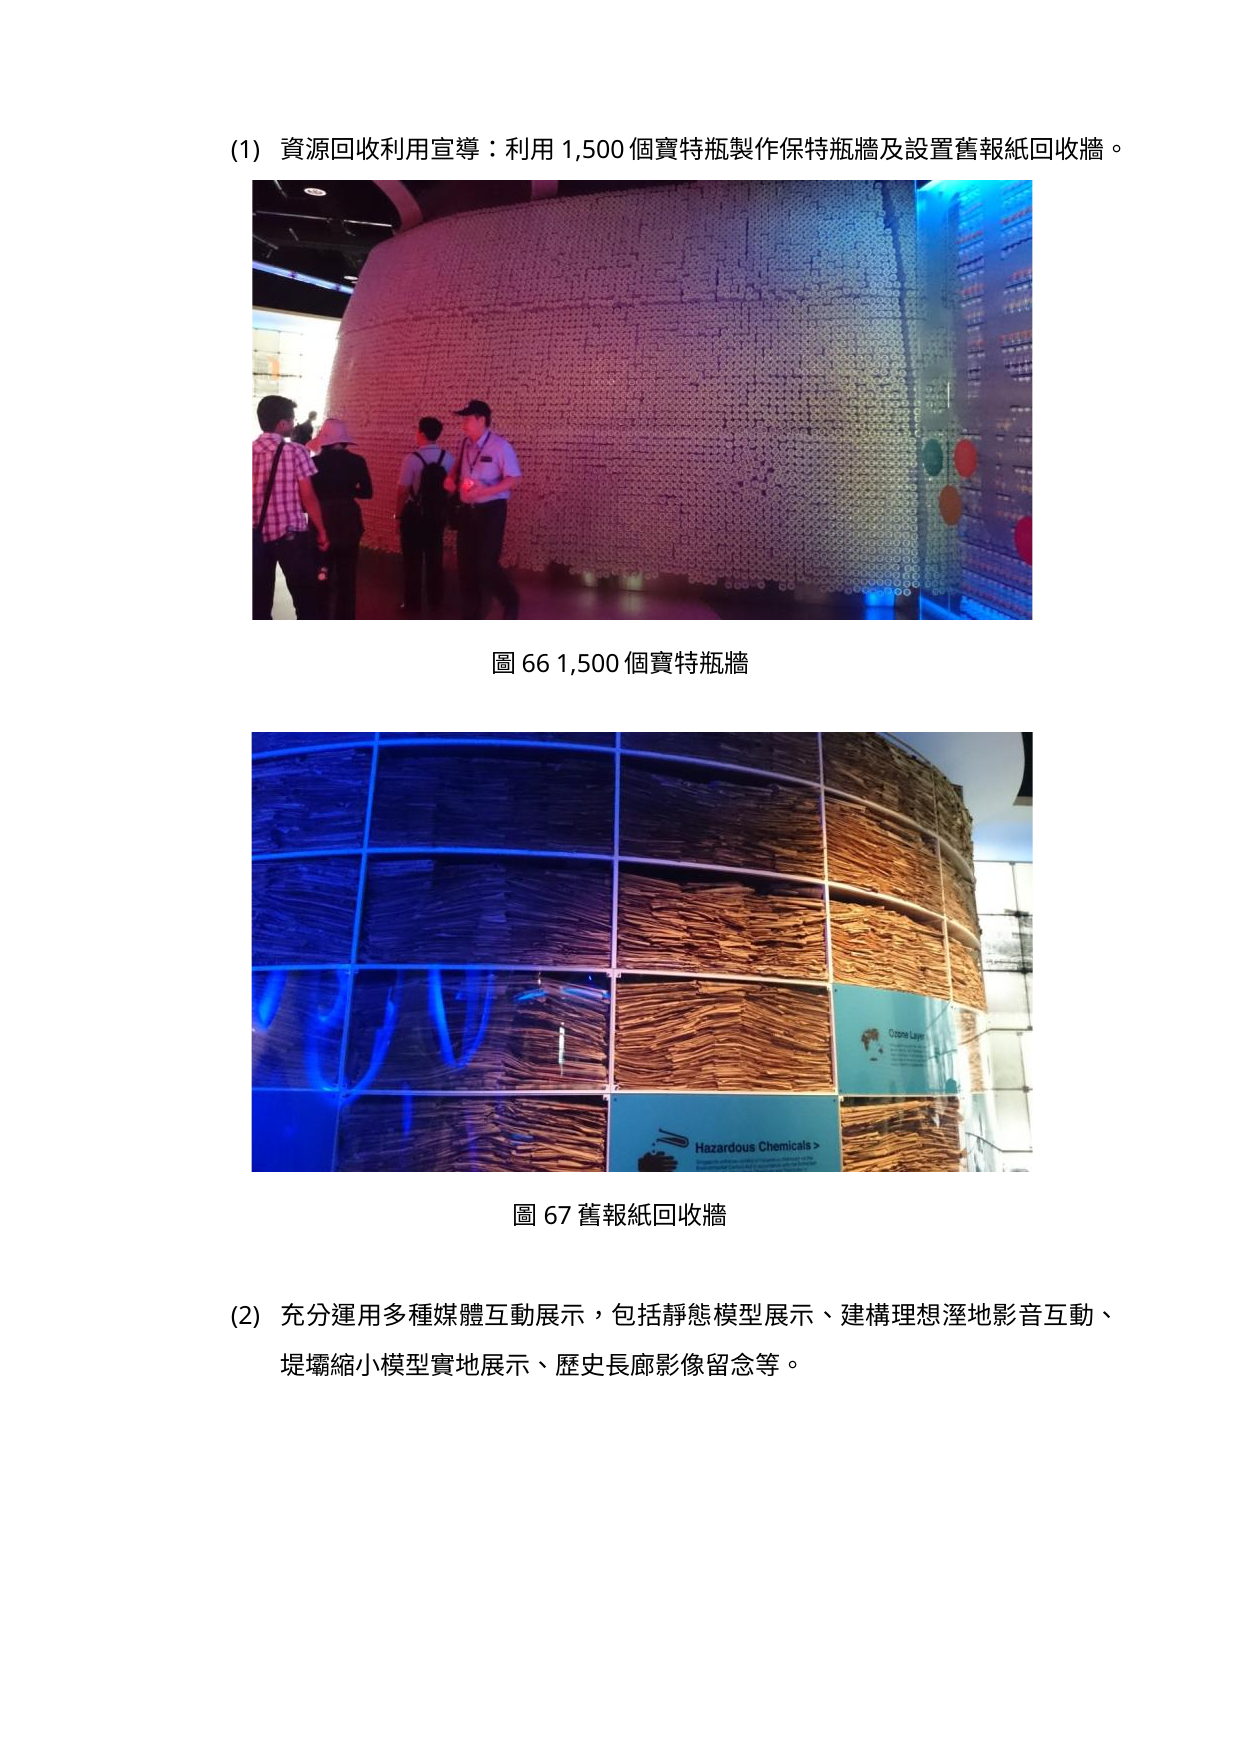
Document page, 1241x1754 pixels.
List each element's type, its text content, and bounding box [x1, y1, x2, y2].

list 充分運用多種媒體互動展示，包括靜態模型展示、建構理想溼地影音互動、堤壩縮小模型實地展示、歷史長廊影像留念等。 [231, 1284, 1122, 1384]
picture [251, 732, 1033, 1172]
text 圖 67 舊報紙回收牆 [118, 1184, 1122, 1234]
text 圖 66 1,500個寶特瓶牆 [118, 632, 1122, 682]
list 資源回收利用宣導：利用1,500個寶特瓶製作保特瓶牆及設置舊報紙回收牆。 [231, 118, 1122, 168]
picture [252, 180, 1033, 620]
